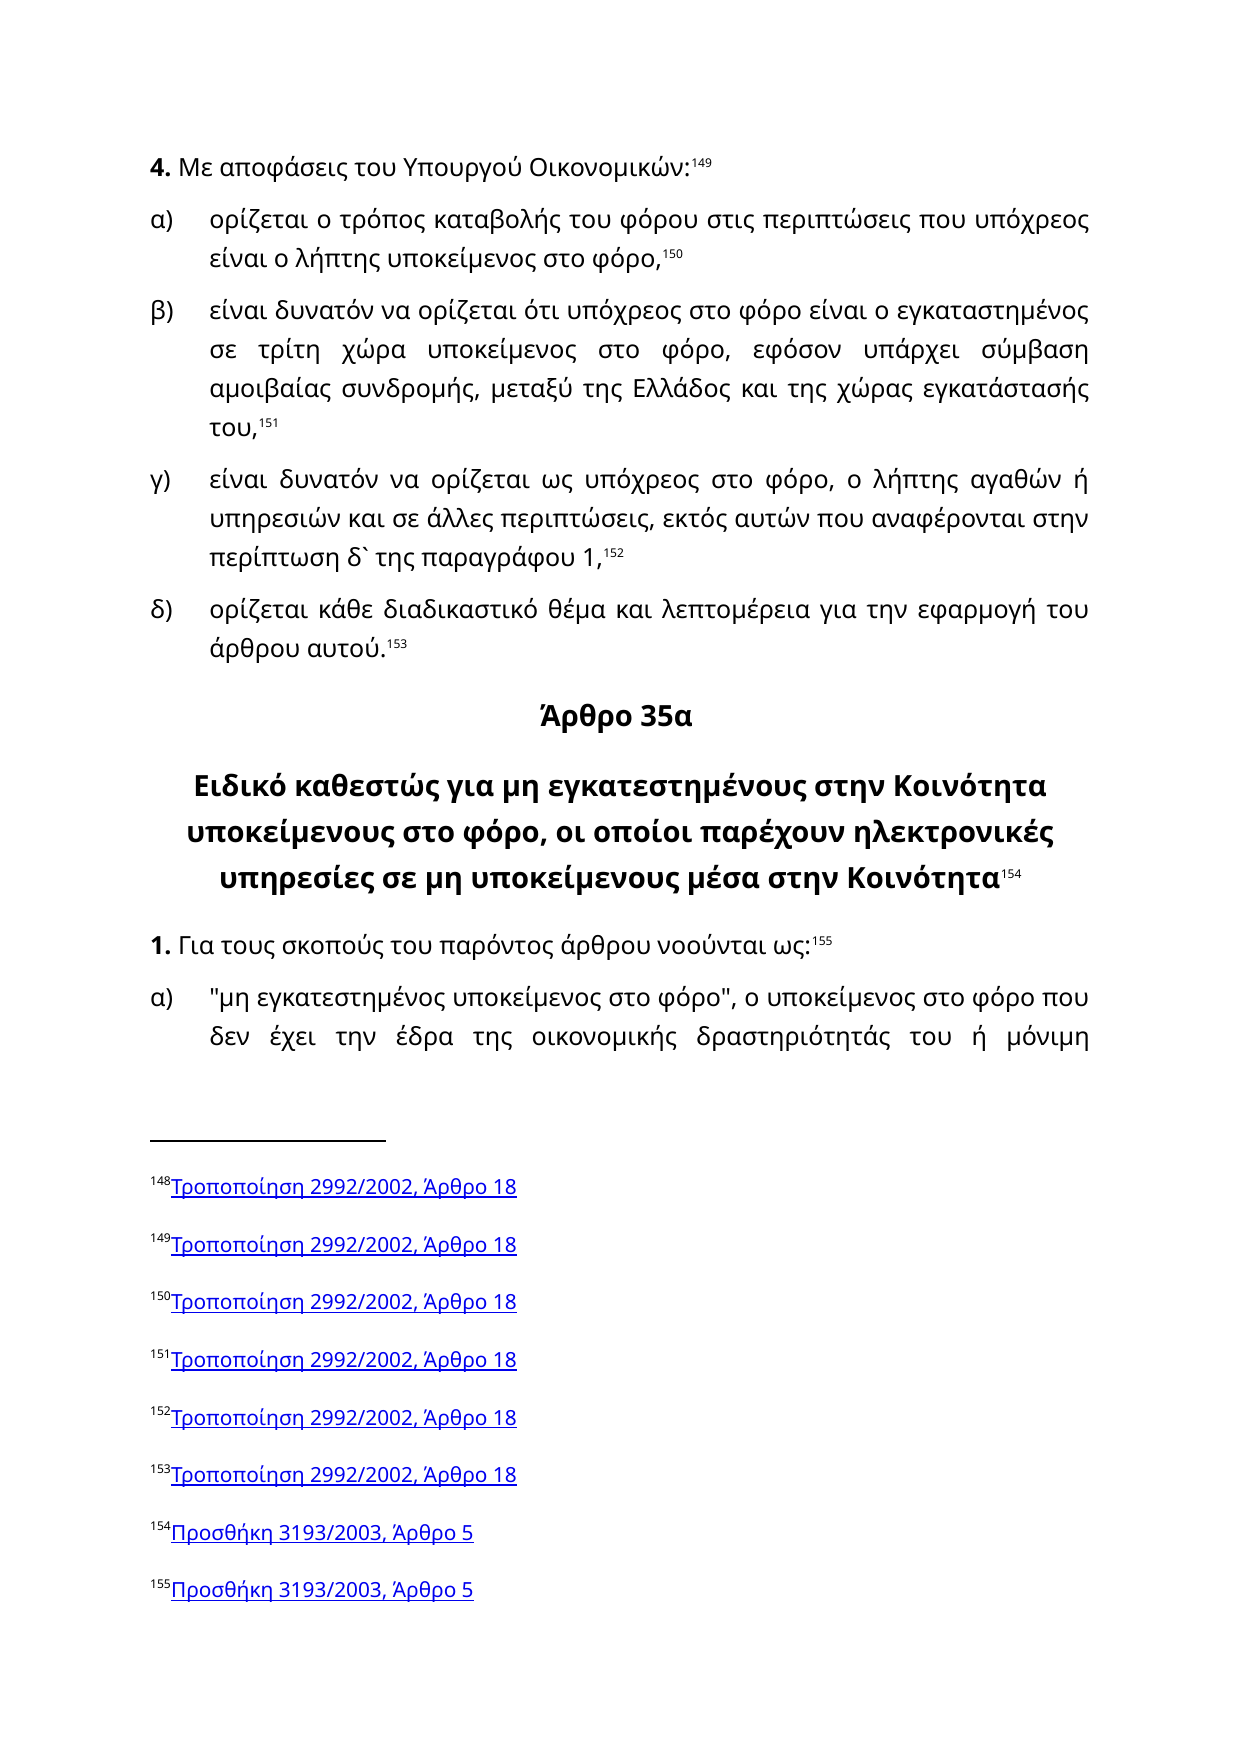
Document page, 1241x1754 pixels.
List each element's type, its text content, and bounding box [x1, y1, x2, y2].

text Τροποποίηση 2992/2002, Άρθρο 18 [150, 1172, 1090, 1201]
list α) "μη εγκατεστημένος υποκείμενος στο φόρο", ο υποκείμενος στο φόρο που δεν έχει την έδρα της οικονομικής δραστηριότητάς του ή μόνιμη [150, 979, 1090, 1052]
list β) είναι δυνατόν να ορίζεται ότι υπόχρεος στο φόρο είναι ο εγκαταστημένος σε τρίτη χώρα υποκείμενος στο φόρο, εφόσον υπάρχει σύμβαση αμοιβαίας συνδρομής, μεταξύ της Ελλάδος και της χώρας εγκατάστασής του, [150, 292, 1090, 444]
subtitle Ειδικό καθεστώς για μη εγκατεστημένους στην Κοινότητα υποκείμενους στο φόρο, οι οποίοι παρέχουν ηλεκτρονικές υπηρεσίες σε μη υποκείμενους μέσα στην Κοινότητα [150, 766, 1090, 897]
list γ) είναι δυνατόν να ορίζεται ως υπόχρεος στο φόρο, ο λήπτης αγαθών ή υπηρεσιών και σε άλλες περιπτώσεις, εκτός αυτών που αναφέρονται στην περίπτωση δ` της παραγράφου 1, [150, 462, 1090, 574]
text 1. Για τους σκοπούς του παρόντος άρθρου νοούνται ως: [150, 927, 1090, 962]
text Προσθήκη 3193/2003, Άρθρο 5 [150, 1576, 1090, 1604]
list α) ορίζεται ο τρόπος καταβολής του φόρου στις περιπτώσεις που υπόχρεος είναι ο λήπτης υποκείμενος στο φόρο, [150, 202, 1090, 275]
text Τροποποίηση 2992/2002, Άρθρο 18 [150, 1403, 1090, 1431]
subtitle Άρθρο 35α [150, 695, 1090, 735]
text Προσθήκη 3193/2003, Άρθρο 5 [150, 1518, 1090, 1546]
list δ) ορίζεται κάθε διαδικαστικό θέμα και λεπτομέρεια για την εφαρμογή του άρθρου αυτού. [150, 592, 1090, 665]
text Τροποποίηση 2992/2002, Άρθρο 18 [150, 1345, 1090, 1373]
text 4. Με αποφάσεις του Υπουργού Οικονομικών: [150, 150, 1090, 184]
text Τροποποίηση 2992/2002, Άρθρο 18 [150, 1287, 1090, 1316]
text Τροποποίηση 2992/2002, Άρθρο 18 [150, 1460, 1090, 1489]
text Τροποποίηση 2992/2002, Άρθρο 18 [150, 1230, 1090, 1258]
